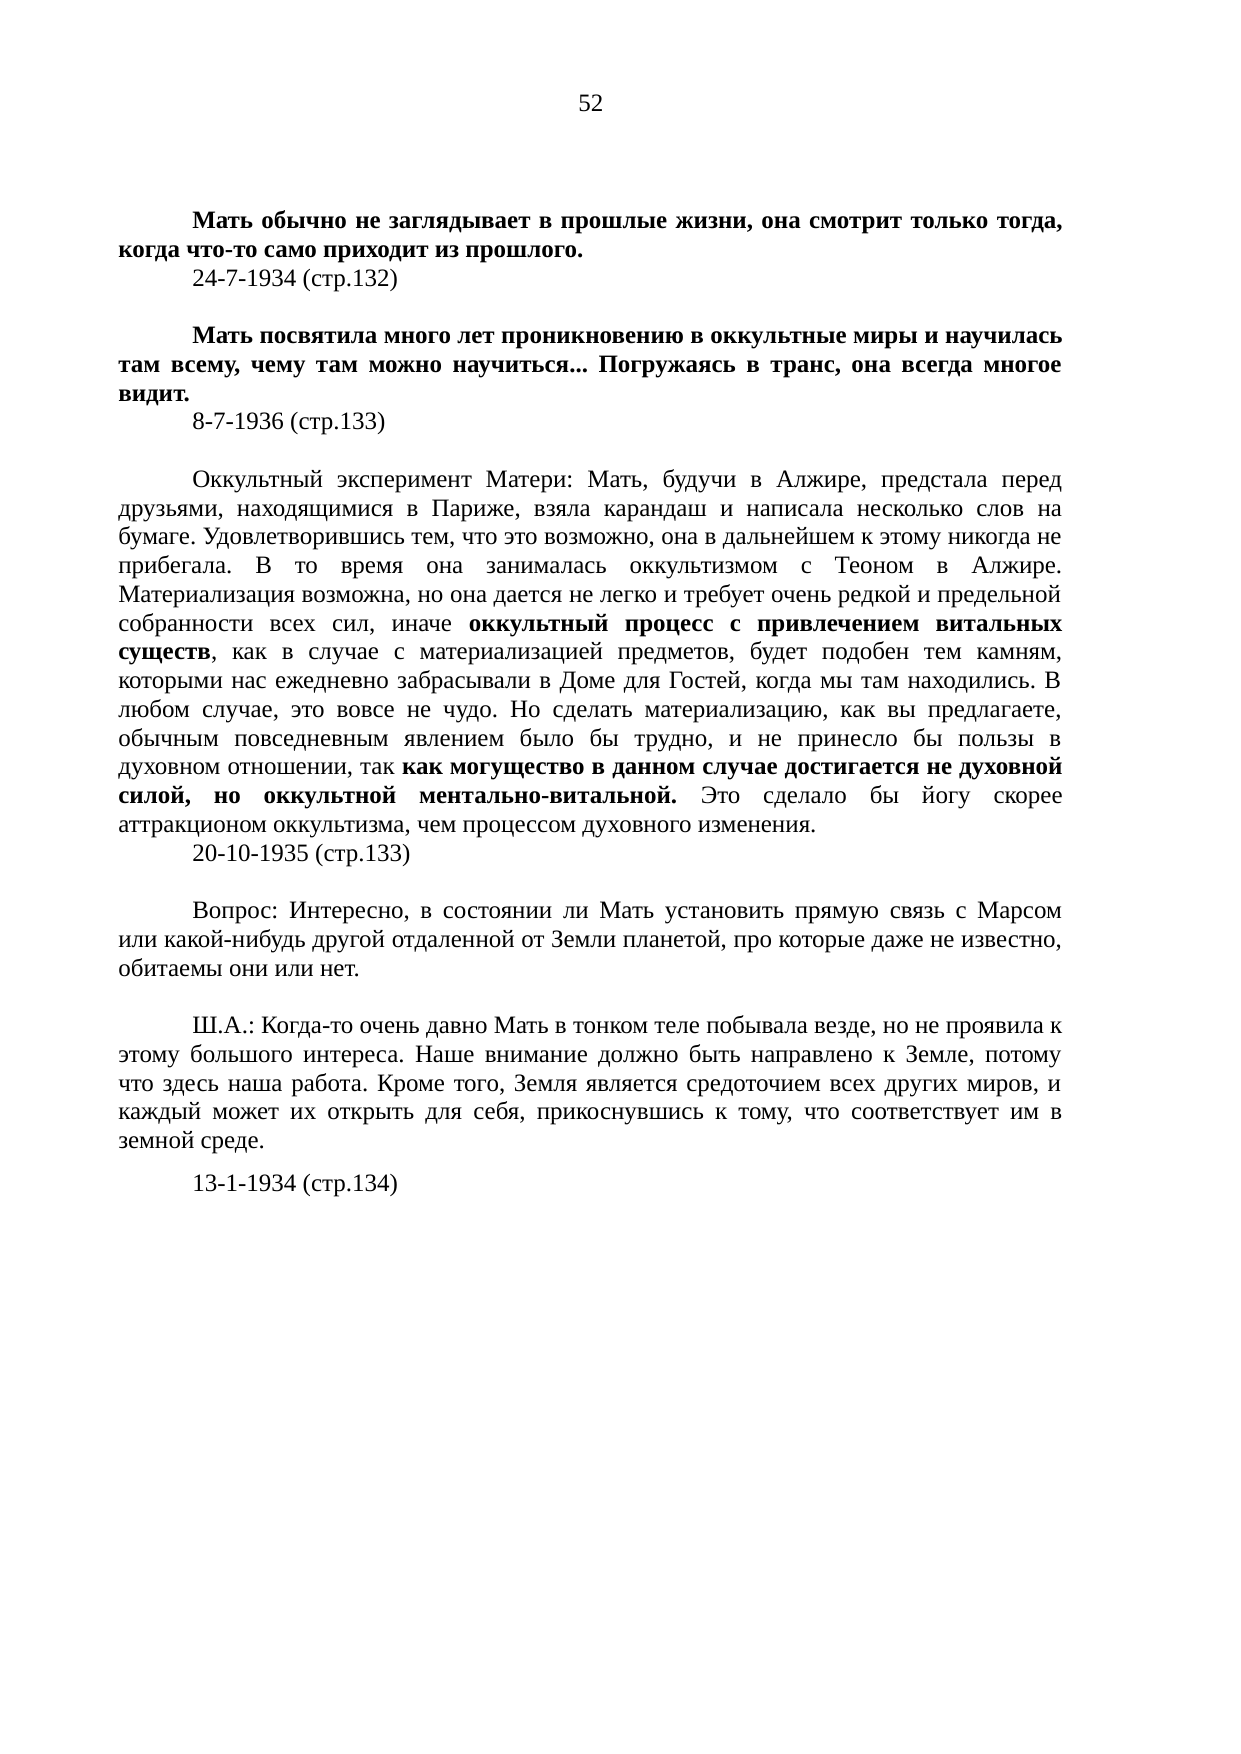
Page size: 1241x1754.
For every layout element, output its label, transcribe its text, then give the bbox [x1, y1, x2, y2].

text Мать обычно не заглядывает в прошлые жизни, она смотрит только тогда, когда что-то само приходит из прошлого. [118, 205, 1063, 263]
text Мать посвятила много лет проникновению в оккультные миры и научилась там всему, чему там можно научиться... Погружаясь в транс, она всегда многое видит. [118, 320, 1063, 406]
text 20-10-1935 (стр.133) [118, 838, 1063, 866]
text 13-1-1934 (стр.134) [118, 1168, 1063, 1197]
text Оккультный эксперимент Матери: Мать, будучи в Алжире, предстала перед друзьями, находящимися в Париже, взяла карандаш и написала несколько слов на бумаге. Удовлетворившись тем, что это возможно, она в дальнейшем к этому никогда не прибегала. В то время она занималась оккультизмом с Теоном в Алжире. Материализация возможна, но она дается не легко и требует очень редкой и предельной собранности всех сил, иначе оккультный процесс с привлечением витальных существ, как в случае с материализацией предметов, будет подобен тем камням, которыми нас ежедневно забрасывали в Доме для Гостей, когда мы там находились. В любом случае, это вовсе не чудо. Но сделать материализацию, как вы предлагаете, обычным повседневным явлением было бы трудно, и не принесло бы пользы в духовном отношении, так как могущество в данном случае достигается не духовной силой, но оккультной ментально-витальной. Это сделало бы йогу скорее аттракционом оккультизма, чем процессом духовного изменения. [118, 464, 1063, 838]
text 24-7-1934 (стр.132) [118, 263, 1063, 291]
text Вопрос: Интересно, в состоянии ли Мать установить прямую связь с Марсом или какой-нибудь другой отдаленной от Земли планетой, про которые даже не известно, обитаемы они или нет. [118, 895, 1063, 981]
text 8-7-1936 (стр.133) [118, 406, 1063, 435]
text Ш.А.: Когда-то очень давно Мать в тонком теле побывала везде, но не проявила к этому большого интереса. Наше внимание должно быть направлено к Земле, потому что здесь наша работа. Кроме того, Земля является средоточием всех других миров, и каждый может их открыть для себя, прикоснувшись к тому, что соответствует им в земной среде. [118, 1010, 1063, 1154]
